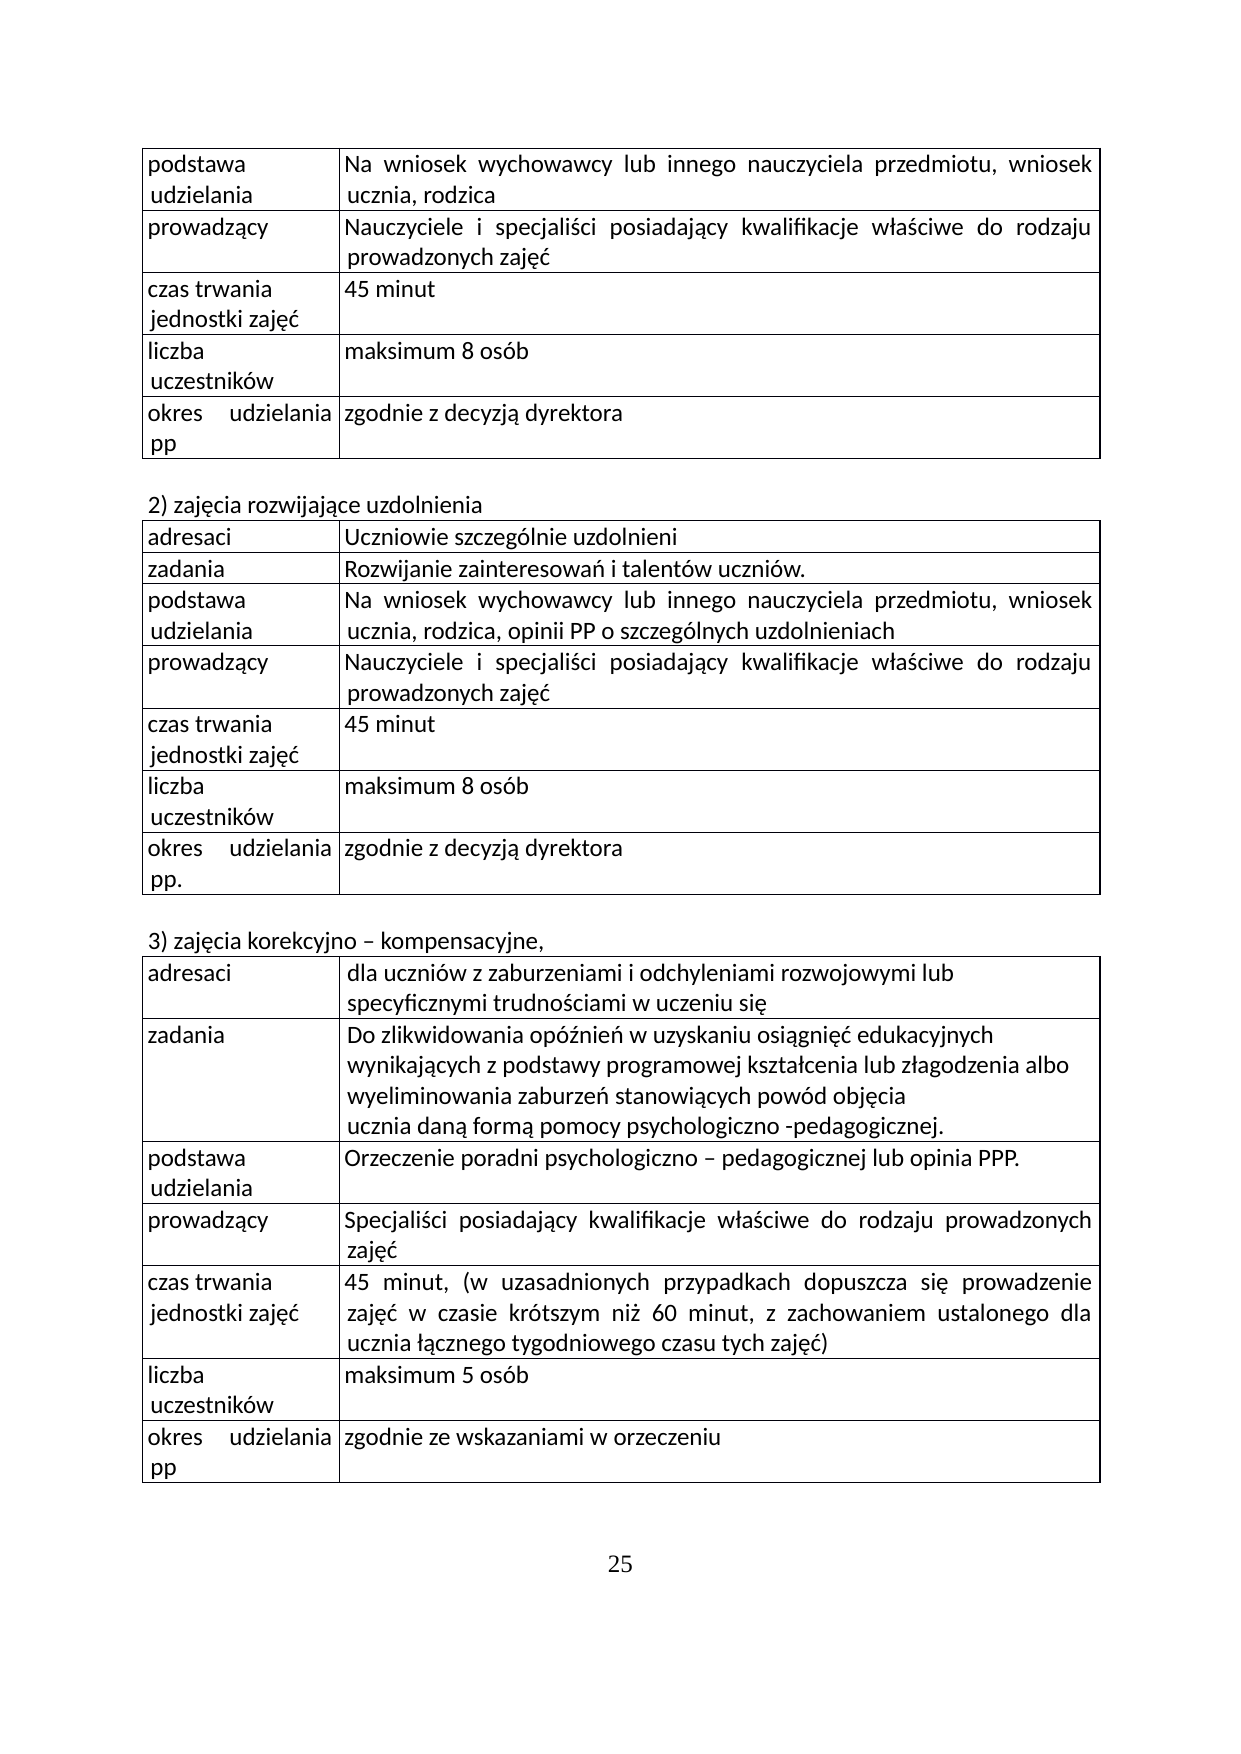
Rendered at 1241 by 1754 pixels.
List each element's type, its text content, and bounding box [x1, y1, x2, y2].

text 2) zajęcia rozwijające uzdolnienia [148, 489, 1093, 520]
text 3) zajęcia korekcyjno – kompensacyjne, [148, 925, 1093, 956]
table_cell liczba uczestników [143, 335, 339, 396]
table_cell prowadzący [143, 211, 339, 272]
table_header Uczniowie szczególnie uzdolnieni [340, 521, 1099, 552]
table_cell czas trwania jednostki zajęć [143, 709, 339, 769]
table_cell 45 minut [340, 273, 1099, 334]
table_cell liczba uczestników [143, 771, 339, 832]
table_cell 45 minut, (w uzasadnionych przypadkach dopuszcza się prowadzenie zajęć w czasie krótszym niż 60 minut, z zachowaniem ustalonego dla ucznia łącznego tygodniowego czasu tych zajęć) [340, 1266, 1099, 1358]
table_cell liczba uczestników [143, 1359, 339, 1420]
table_cell podstawa udzielania [143, 1142, 339, 1203]
table_header dla uczniów z zaburzeniami i odchyleniami rozwojowymi lub specyficznymi trudnościami w uczeniu się [340, 957, 1099, 1018]
table_cell podstawa udzielania [143, 584, 339, 645]
table_cell zadania [143, 553, 339, 583]
table_cell czas trwania jednostki zajęć [143, 1266, 339, 1358]
table_cell czas trwania jednostki zajęć [143, 273, 339, 334]
table_cell maksimum 8 osób [340, 335, 1099, 396]
table_header adresaci [143, 957, 339, 1018]
table_cell podstawa udzielania [143, 149, 339, 210]
table_cell zgodnie ze wskazaniami w orzeczeniu [340, 1421, 1099, 1482]
table_cell Na wniosek wychowawcy lub innego nauczyciela przedmiotu, wniosek ucznia, rodzica [340, 149, 1099, 210]
table_cell prowadzący [143, 1204, 339, 1265]
table_header adresaci [143, 521, 339, 552]
table_cell Nauczyciele i specjaliści posiadający kwalifikacje właściwe do rodzaju prowadzonych zajęć [340, 646, 1099, 707]
table_cell okres udzielania pp [143, 1421, 339, 1482]
table_cell Na wniosek wychowawcy lub innego nauczyciela przedmiotu, wniosek ucznia, rodzica, opinii PP o szczególnych uzdolnieniach [340, 584, 1099, 645]
table_cell Rozwijanie zainteresowań i talentów uczniów. [340, 553, 1099, 583]
table_cell maksimum 5 osób [340, 1359, 1099, 1420]
table_cell okres udzielania pp [143, 397, 339, 458]
table_cell prowadzący [143, 646, 339, 707]
table_cell 45 minut [340, 709, 1099, 769]
table_cell okres udzielania pp. [143, 833, 339, 894]
table_cell zgodnie z decyzją dyrektora [340, 833, 1099, 894]
table_cell Nauczyciele i specjaliści posiadający kwalifikacje właściwe do rodzaju prowadzonych zajęć [340, 211, 1099, 272]
table_cell Orzeczenie poradni psychologiczno – pedagogicznej lub opinia PPP. [340, 1142, 1099, 1203]
table_cell maksimum 8 osób [340, 771, 1099, 832]
table_cell Do zlikwidowania opóźnień w uzyskaniu osiągnięć edukacyjnych wynikających z podstawy programowej kształcenia lub złagodzenia albo wyeliminowania zaburzeń stanowiących powód objęcia ucznia daną formą pomocy psychologiczno -pedagogicznej. [340, 1019, 1099, 1141]
table_cell zgodnie z decyzją dyrektora [340, 397, 1099, 458]
table_cell zadania [143, 1019, 339, 1141]
table_cell Specjaliści posiadający kwalifikacje właściwe do rodzaju prowadzonych zajęć [340, 1204, 1099, 1265]
